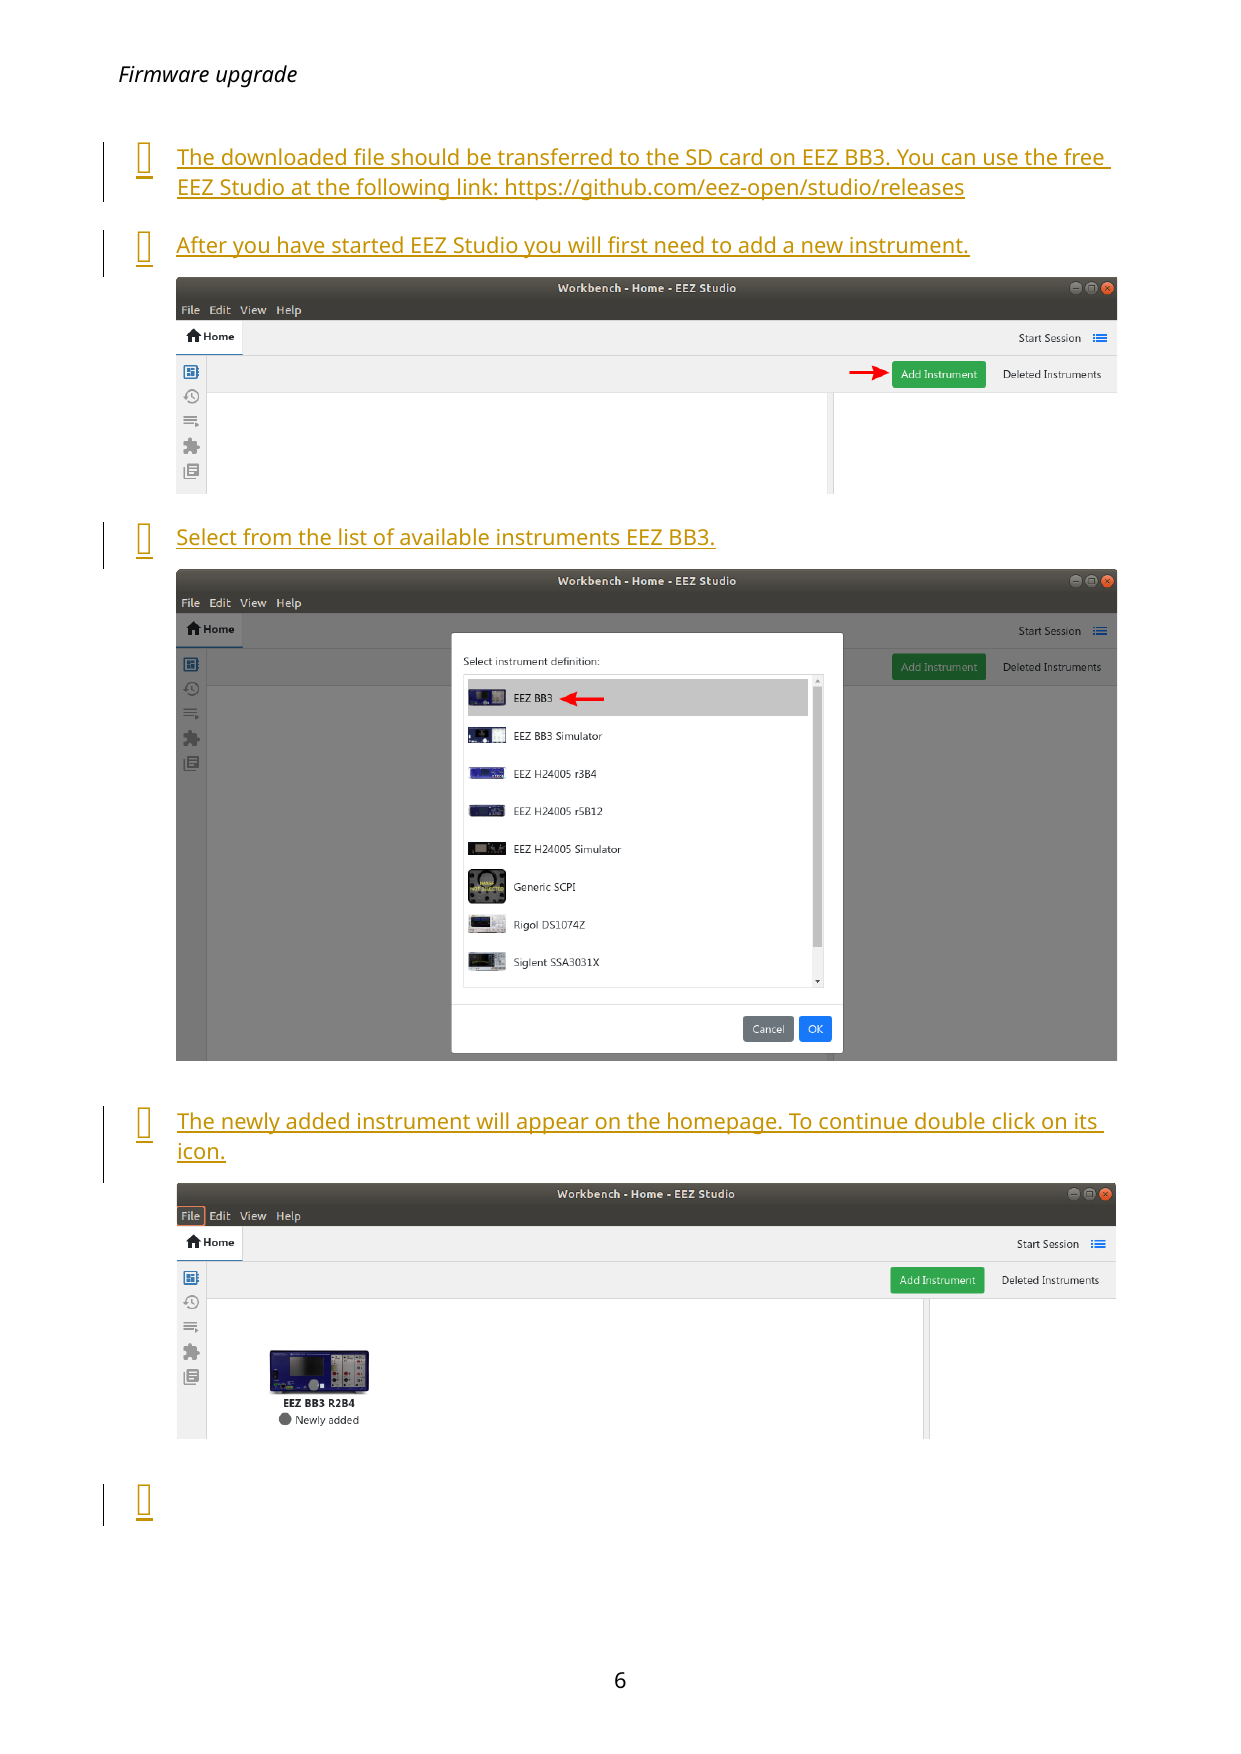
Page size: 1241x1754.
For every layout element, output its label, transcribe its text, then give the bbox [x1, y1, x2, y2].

table_header The downloaded file should be transferred to the SD card on EEZ BB3. You can use the free EEZ Studio at the following link: https://github.com/eez-open/studio/releases [171, 136, 1122, 207]
table_header  [118, 225, 171, 517]
table_cell  [118, 517, 171, 1083]
picture [176, 1183, 1116, 1439]
picture [176, 277, 1118, 494]
table_cell Select from the list of available instruments EEZ BB3. [171, 517, 1123, 1083]
table_header [171, 1439, 1122, 1461]
table_header The newly added instrument will appear on the homepage. To continue double click on its icon. [171, 1101, 1122, 1438]
table_header  [118, 1101, 171, 1461]
table_header [171, 1478, 1123, 1531]
table_header  [118, 1478, 171, 1531]
table_header  [118, 136, 171, 207]
table_header After you have started EEZ Studio you will first need to add a new instrument. [171, 225, 1123, 517]
picture [176, 569, 1118, 1061]
